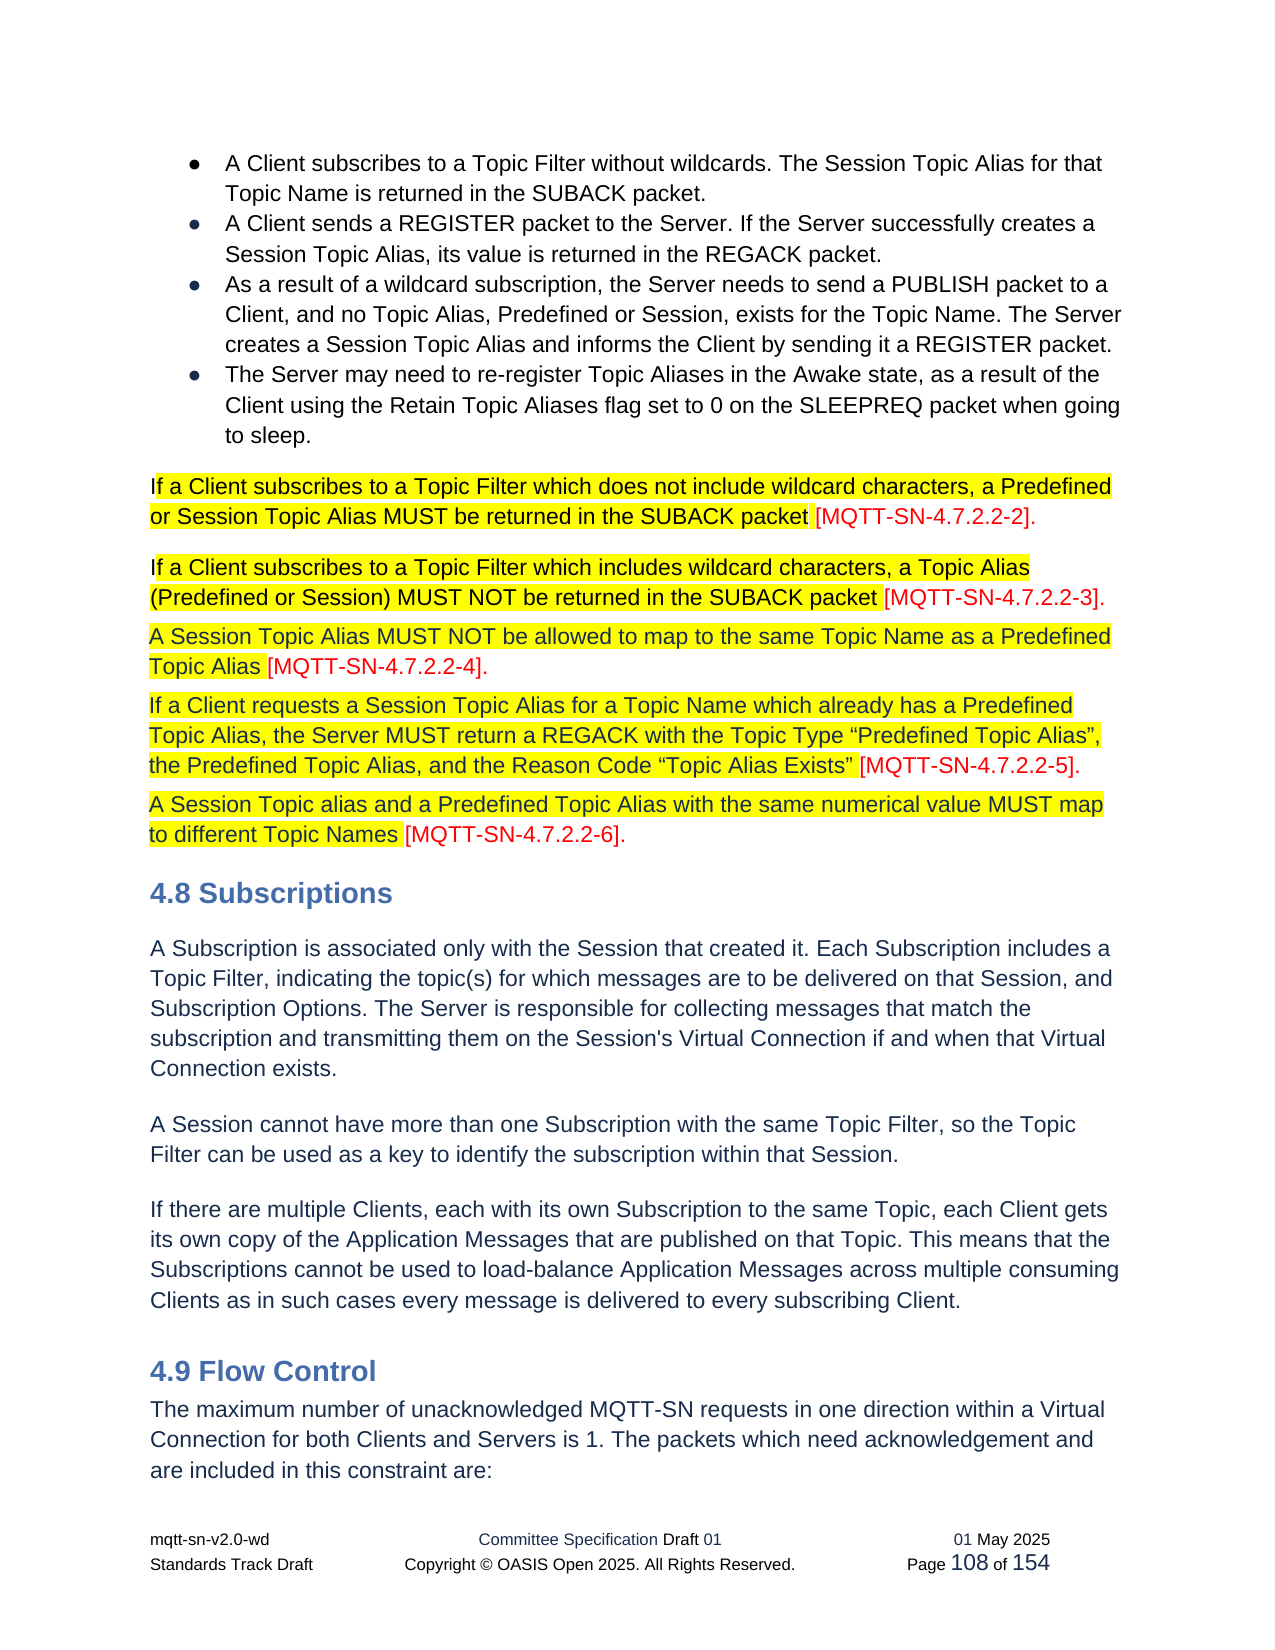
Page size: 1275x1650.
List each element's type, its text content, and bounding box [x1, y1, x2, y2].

list A Client sends a REGISTER packet to the Server. If the Server successfully creates a Session Topic Alias, its value is returned in the REGACK packet. [187, 210, 1125, 267]
list As a result of a wildcard subscription, the Server needs to send a PUBLISH packet to a Client, and no Topic Alias, Predefined or Session, exists for the Topic Name. The Server creates a Session Topic Alias and informs the Client by sending it a REGISTER packet. [187, 271, 1125, 358]
subtitle 4.9 Flow Control [150, 1354, 1124, 1388]
text The maximum number of unacknowledged MQTT-SN requests in one direction within a Virtual Connection for both Clients and Servers is 1. The packets which need acknowledgement and are included in this constraint are: [150, 1396, 1125, 1483]
subtitle 4.8 Subscriptions [150, 876, 1124, 909]
text A Session Topic Alias MUST NOT be allowed to map to the same Topic Name as a Predefined Topic Alias [MQTT-SN-4.7.2.2-4]. [148, 623, 1124, 679]
text A Subscription is associated only with the Session that created it. Each Subscription includes a Topic Filter, indicating the topic(s) for which messages are to be delivered on that Session, and Subscription Options. The Server is responsible for collecting messages that match the subscription and transmitting them on the Session's Virtual Connection if and when that Virtual Connection exists. [150, 934, 1125, 1082]
text If a Client subscribes to a Topic Filter which includes wildcard characters, a Topic Alias (Predefined or Session) MUST NOT be returned in the SUBACK packet [MQTT-SN-4.7.2.2-3]. [150, 554, 1125, 611]
list A Client subscribes to a Topic Filter without wildcards. The Session Topic Alias for that Topic Name is returned in the SUBACK packet. [187, 150, 1125, 207]
list The Server may need to re-register Topic Aliases in the Awake state, as a result of the Client using the Retain Topic Aliases flag set to 0 on the SLEEPREQ packet when going to sleep. [187, 361, 1125, 448]
text If a Client subscribes to a Topic Filter which does not include wildcard characters, a Predefined or Session Topic Alias MUST be returned in the SUBACK packet [MQTT-SN-4.7.2.2-2]. [150, 473, 1125, 529]
text A Session cannot have more than one Subscription with the same Topic Filter, so the Topic Filter can be used as a key to identify the subscription within that Session. [150, 1111, 1125, 1167]
text If there are multiple Clients, each with its own Subscription to the same Topic, each Client gets its own copy of the Application Messages that are published on that Topic. This means that the Subscriptions cannot be used to load-balance Application Messages across multiple consuming Clients as in such cases every message is delivered to every subscribing Client. [150, 1196, 1125, 1313]
text A Session Topic alias and a Predefined Topic Alias with the same numerical value MUST map to different Topic Names [MQTT-SN-4.7.2.2-6]. [148, 791, 1124, 847]
text If a Client requests a Session Topic Alias for a Topic Name which already has a Predefined Topic Alias, the Server MUST return a REGACK with the Topic Type “Predefined Topic Alias”, the Predefined Topic Alias, and the Reason Code “Topic Alias Exists” [MQTT-SN-4.7.2.2-5]. [148, 692, 1124, 778]
